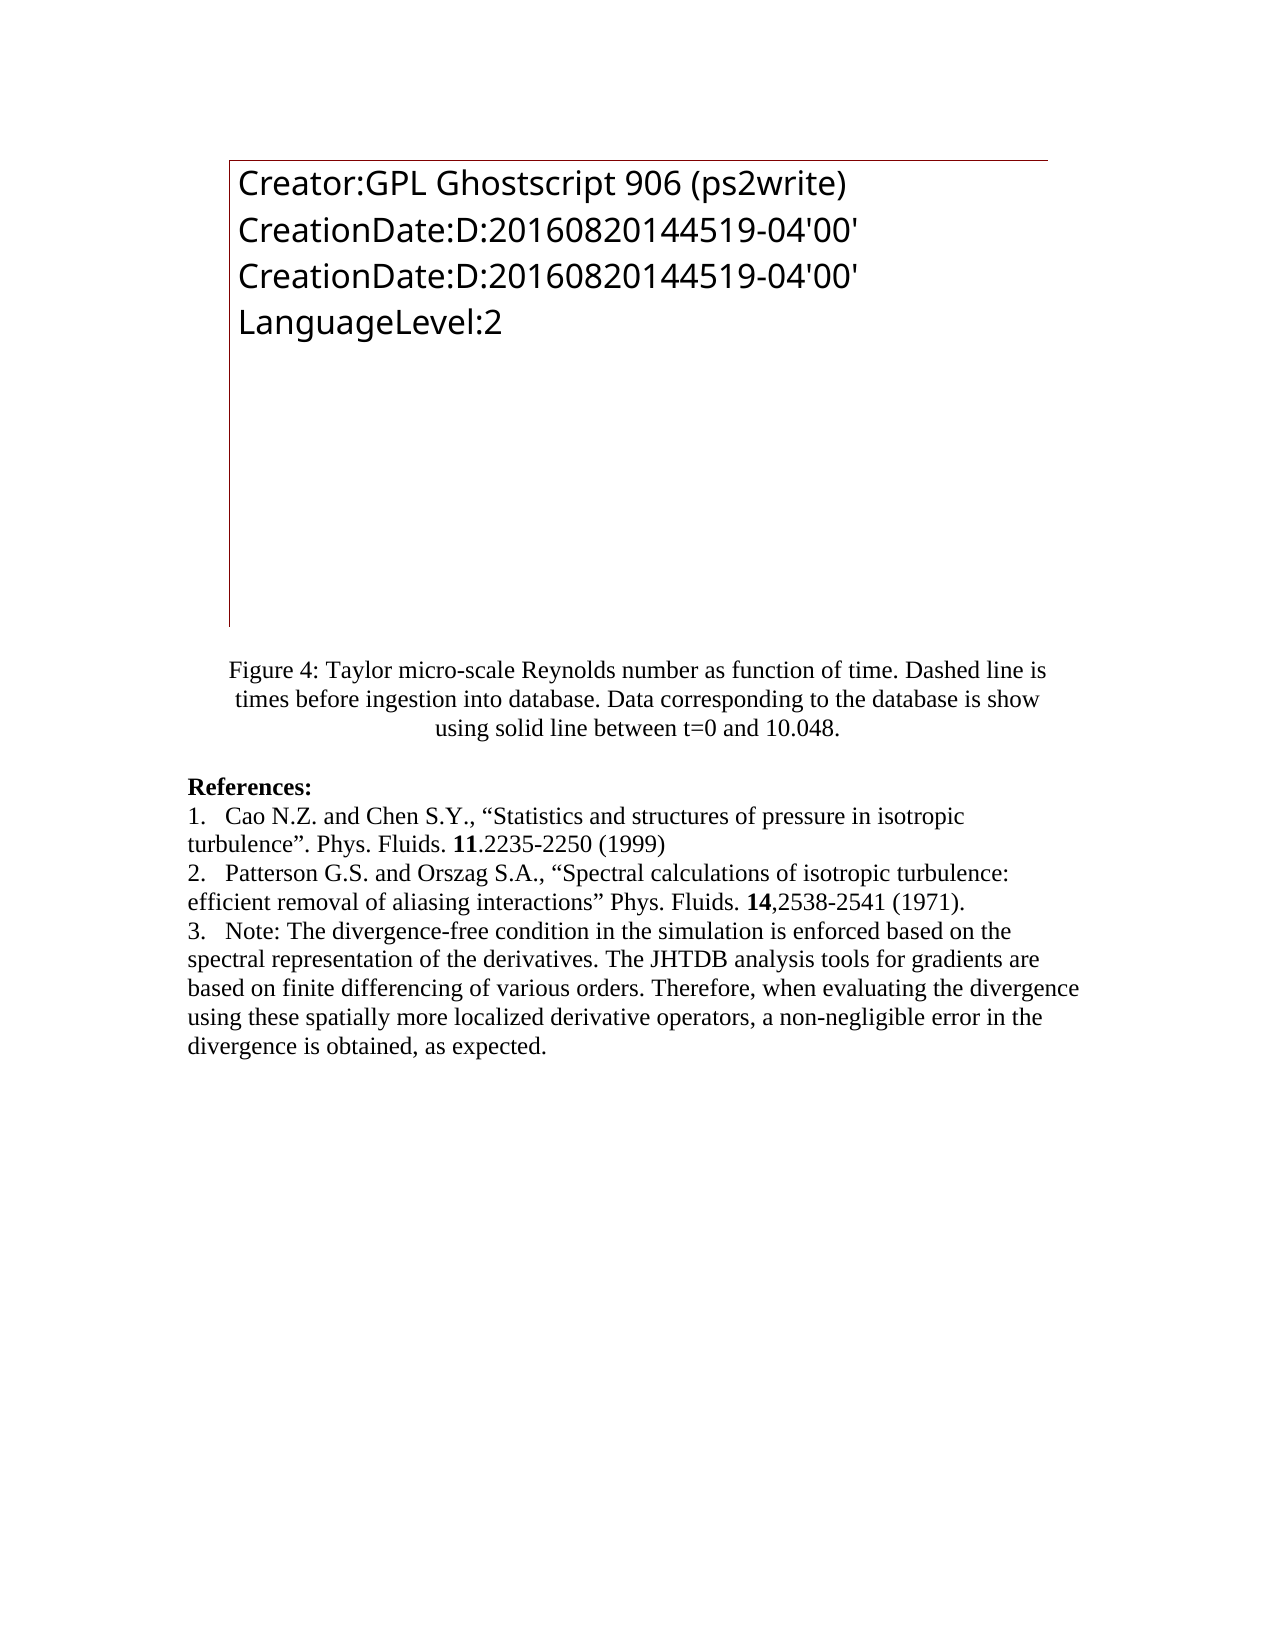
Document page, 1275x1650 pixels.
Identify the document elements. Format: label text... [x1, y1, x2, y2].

list Patterson G.S. and Orszag S.A., “Spectral calculations of isotropic turbulence: efficient removal of aliasing interactions” Phys. Fluids. 14,2538-2541 (1971). [187, 858, 1087, 916]
text Figure 4: Taylor micro-scale Reynolds number as function of time. Dashed line is times before ingestion into database. Data corresponding to the database is show using solid line between t=0 and 10.048. [208, 656, 1067, 742]
text References: [187, 150, 1087, 801]
list Note: The divergence-free condition in the simulation is enforced based on the spectral representation of the derivatives. The JHTDB analysis tools for gradients are based on finite differencing of various orders. Therefore, when evaluating the divergence using these spatially more localized derivative operators, a non-negligible error in the divergence is obtained, as expected. [187, 916, 1087, 1059]
list Cao N.Z. and Chen S.Y., “Statistics and structures of pressure in isotropic turbulence”. Phys. Fluids. 11.2235-2250 (1999) [187, 801, 1087, 858]
